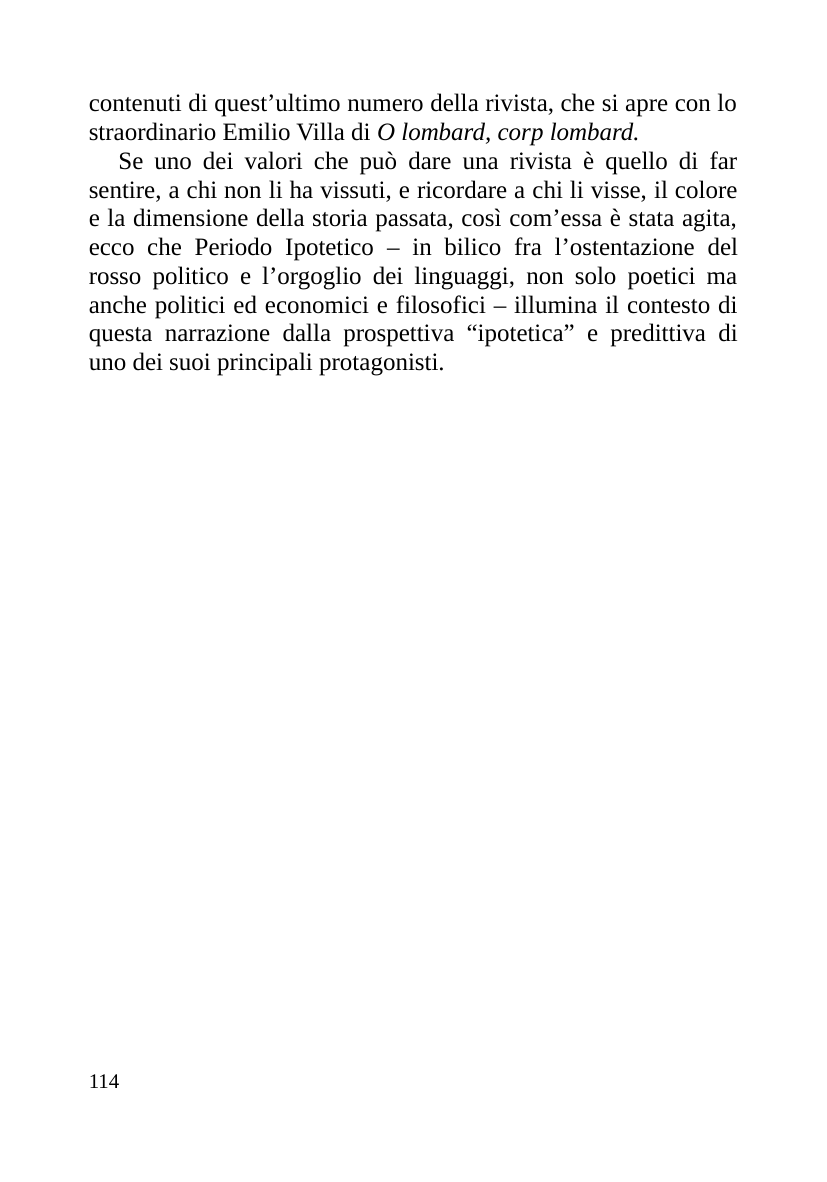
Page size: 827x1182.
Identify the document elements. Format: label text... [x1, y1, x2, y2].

text Se uno dei valori che può dare una rivista è quello di far sentire, a chi non li ha vissuti, e ricordare a chi li visse, il colore e la dimensione della storia passata, così com’essa è stata agita, ecco che Periodo Ipotetico – in bilico fra l’ostentazione del rosso politico e l’orgoglio dei linguaggi, non solo poetici ma anche politici ed economici e filosofici – illumina il contesto di questa narrazione dalla prospettiva “ipotetica” e predittiva di uno dei suoi principali protagonisti. [88, 146, 738, 376]
text contenuti di quest’ultimo numero della rivista, che si apre con lo straordinario Emilio Villa di O lombard, corp lombard. [88, 88, 738, 146]
